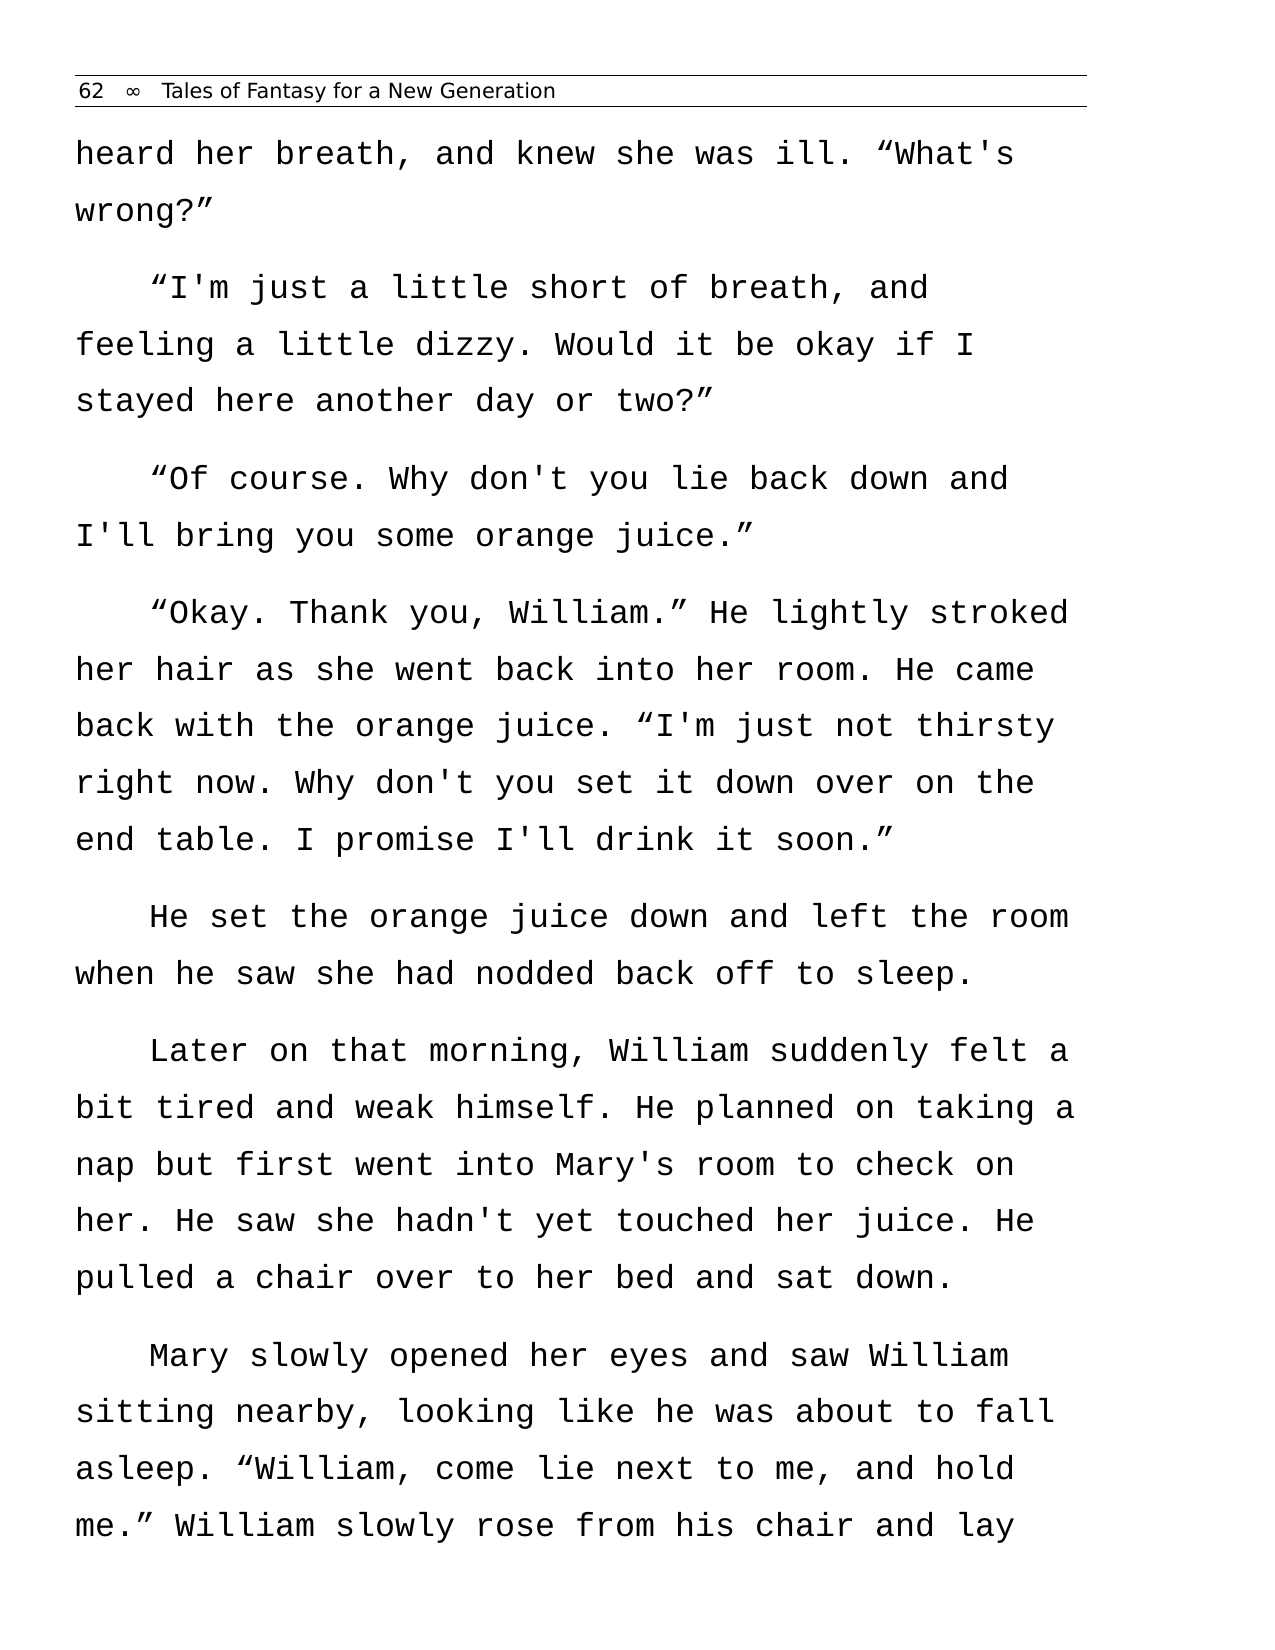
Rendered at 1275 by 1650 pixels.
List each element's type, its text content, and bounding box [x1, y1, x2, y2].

text “Of course. Why don't you lie back down and I'll bring you some orange juice.” [75, 462, 1087, 556]
text Later on that morning, William suddenly felt a bit tired and weak himself. He planned on taking a nap but first went into Mary's room to check on her. He saw she hadn't yet touched her juice. He pulled a chair over to her bed and sat down. [75, 1034, 1087, 1298]
text Mary slowly opened her eyes and saw William sitting nearby, looking like he was about to fall asleep. “William, come lie next to me, and hold me.” William slowly rose from his chair and lay [75, 1338, 1087, 1546]
text “Okay. Thank you, William.” He lightly stroked her hair as she went back into her room. He came back with the orange juice. “I'm just not thirsty right now. Why don't you set it down over on the end table. I promise I'll drink it soon.” [75, 596, 1087, 860]
text heard her breath, and knew she was ill. “What's wrong?” [75, 137, 1087, 231]
text He set the orange juice down and left the room when he saw she had nodded back off to sleep. [75, 900, 1087, 994]
text “I'm just a little short of breath, and feeling a little dizzy. Would it be okay if I stayed here another day or two?” [75, 271, 1087, 422]
